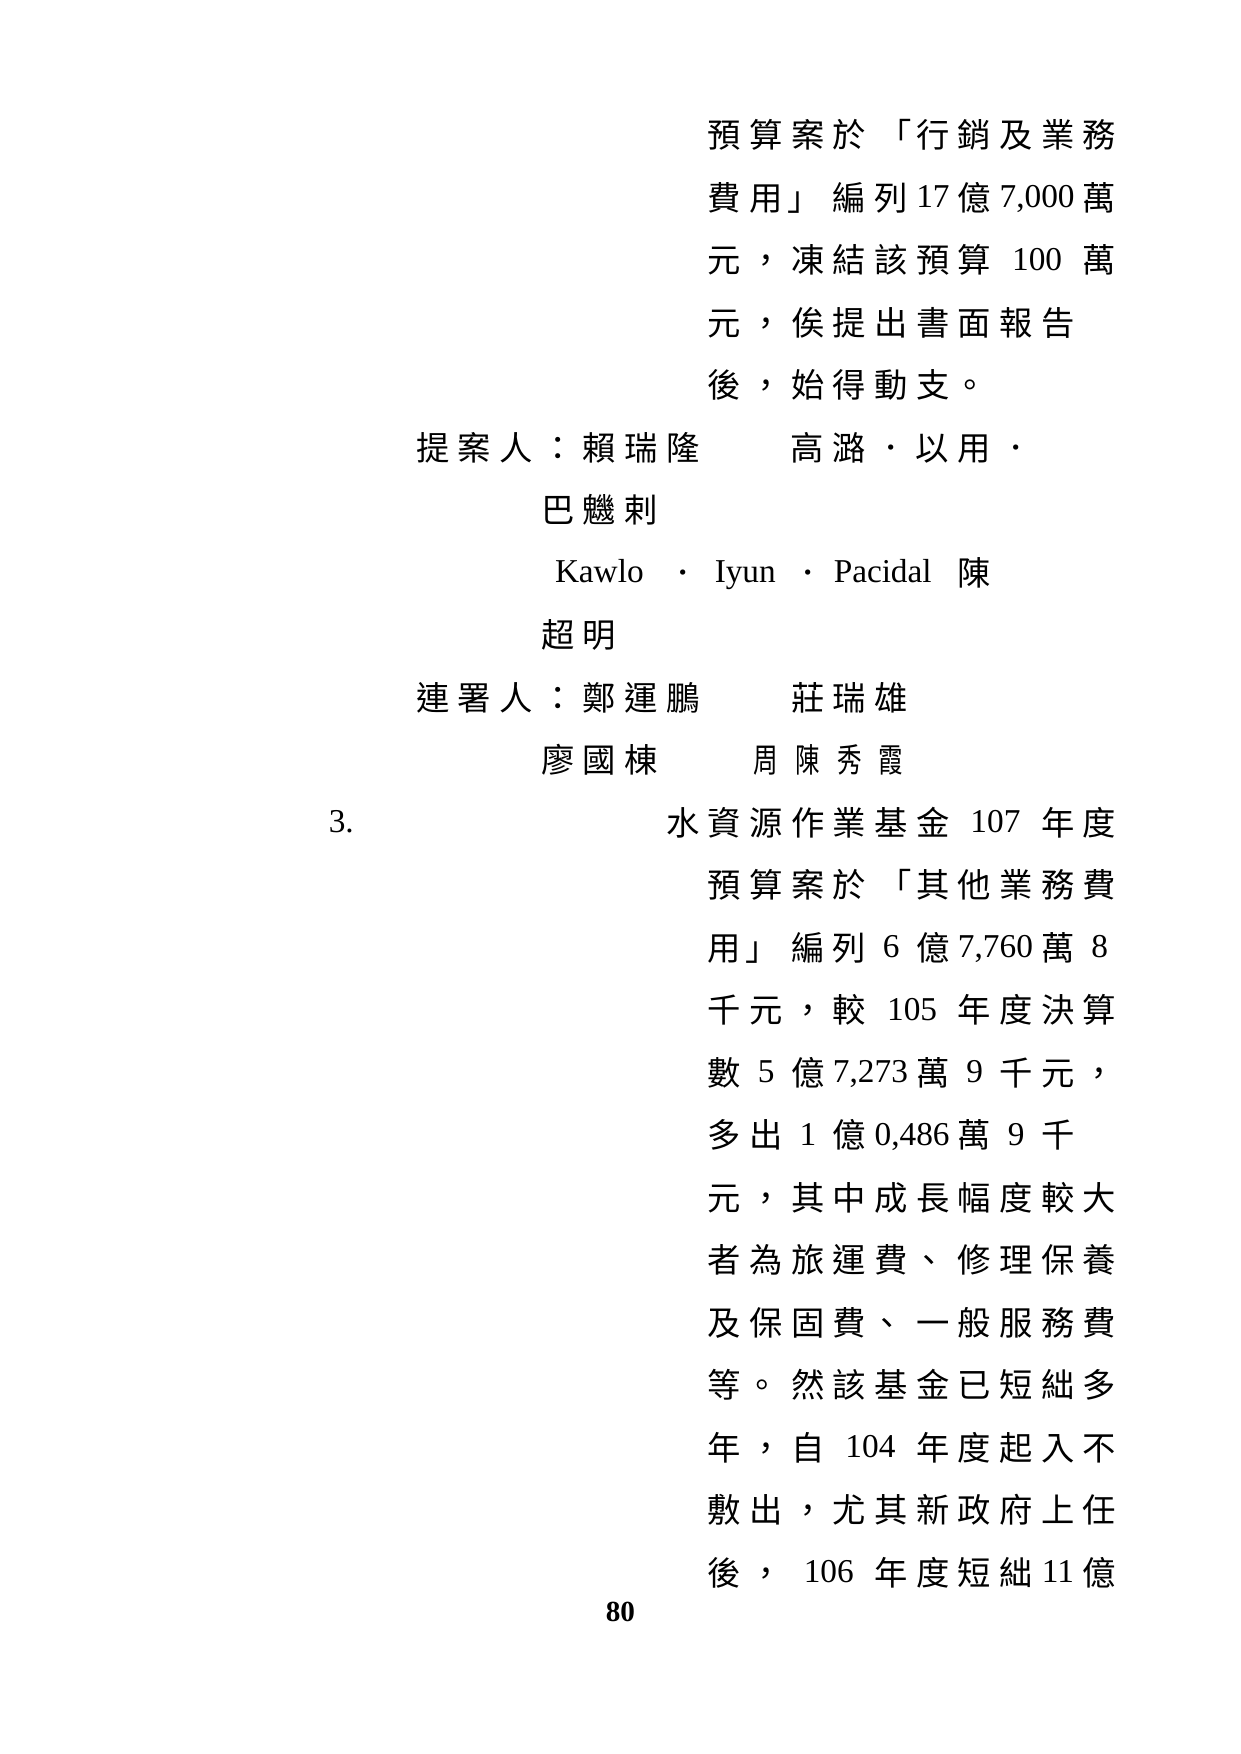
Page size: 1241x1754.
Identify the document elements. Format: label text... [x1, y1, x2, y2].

list 預算案於「行銷及業務費用」編列17億7,000萬元，凍結該預算100萬元，俟提出書面報告後，始得動支。 [306, 92, 1120, 404]
list 水資源作業基金107年度預算案於「其他業務費用」編列6億7,760萬8千元，較105年度決算數5億7,273萬9千元，多出1億0,486萬9千元，其中成長幅度較大者為旅運費、修理保養及保固費、一般服務費等。然該基金已短絀多年，自104年度起入不敷出，尤其新政府上任後，106年度短絀11億 [306, 779, 1120, 1592]
text 連署人：鄭運鵬 莊瑞雄 廖國棟 周陳秀霞 [397, 654, 1016, 779]
text 提案人：賴瑞隆 高潞．以用．巴魕剌Kawlo．Iyun．Pacidal 陳超明 [397, 404, 1016, 654]
